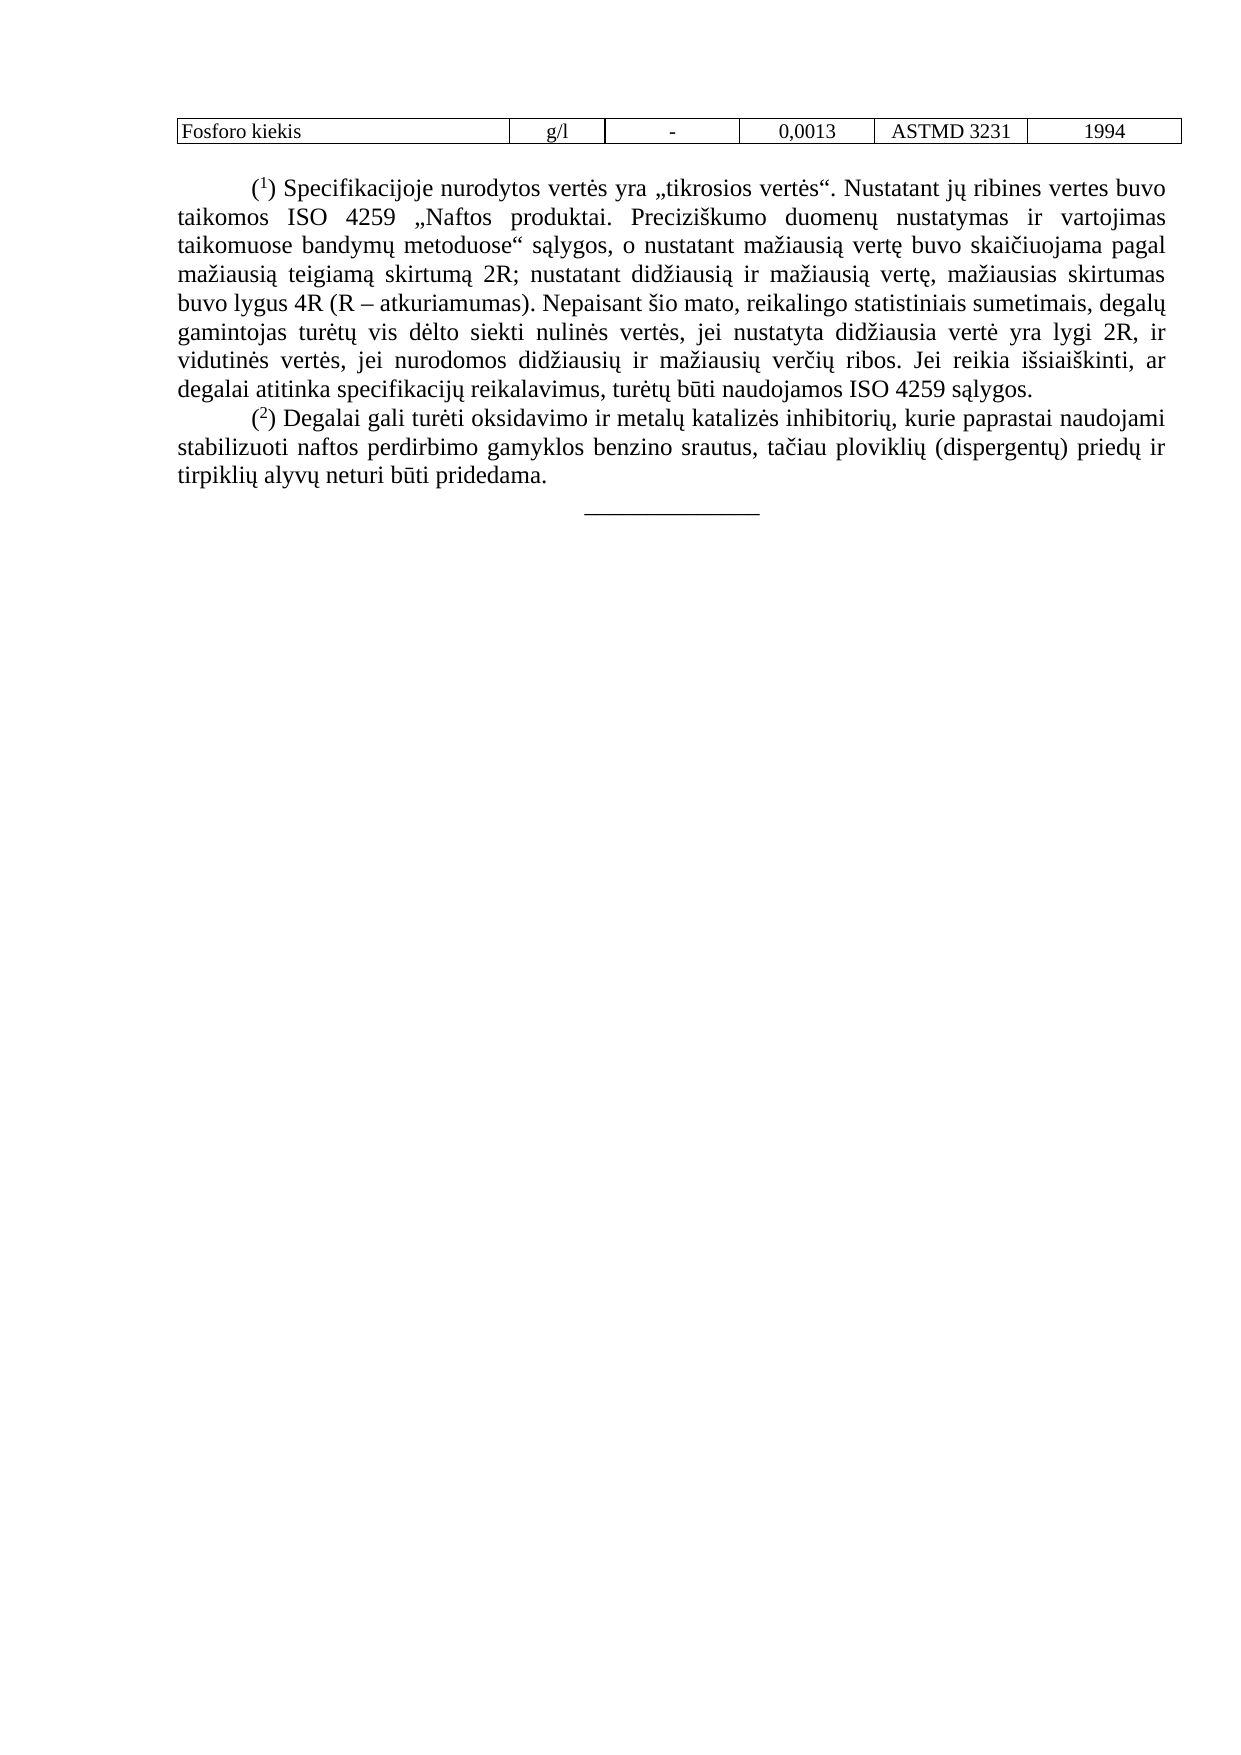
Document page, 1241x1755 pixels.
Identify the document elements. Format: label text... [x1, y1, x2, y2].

text ______________ [177, 489, 1166, 518]
text (2) Degalai gali turėti oksidavimo ir metalų katalizės inhibitorių, kurie paprastai naudojami stabilizuoti naftos perdirbimo gamyklos benzino srautus, tačiau ploviklių (dispergentų) priedų ir tirpiklių alyvų neturi būti pridedama. [177, 403, 1166, 489]
table_cell - [606, 119, 739, 143]
table_cell Fosforo kiekis [178, 119, 509, 143]
table_cell 0,0013 [740, 119, 874, 143]
table_cell 1994 [1028, 119, 1181, 143]
table_cell g/l [510, 119, 604, 143]
table_cell ASTMD 3231 [875, 119, 1027, 143]
text (1) Specifikacijoje nurodytos vertės yra „tikrosios vertės“. Nustatant jų ribines vertes buvo taikomos ISO 4259 „Naftos produktai. Preciziškumo duomenų nustatymas ir vartojimas taikomuose bandymų metoduose“ sąlygos, o nustatant mažiausią vertę buvo skaičiuojama pagal mažiausią teigiamą skirtumą 2R; nustatant didžiausią ir mažiausią vertę, mažiausias skirtumas buvo lygus 4R (R – atkuriamumas). Nepaisant šio mato, reikalingo statistiniais sumetimais, degalų gamintojas turėtų vis dėlto siekti nulinės vertės, jei nustatyta didžiausia vertė yra lygi 2R, ir vidutinės vertės, jei nurodomos didžiausių ir mažiausių verčių ribos. Jei reikia išsiaiškinti, ar degalai atitinka specifikacijų reikalavimus, turėtų būti naudojamos ISO 4259 sąlygos. [177, 173, 1166, 403]
